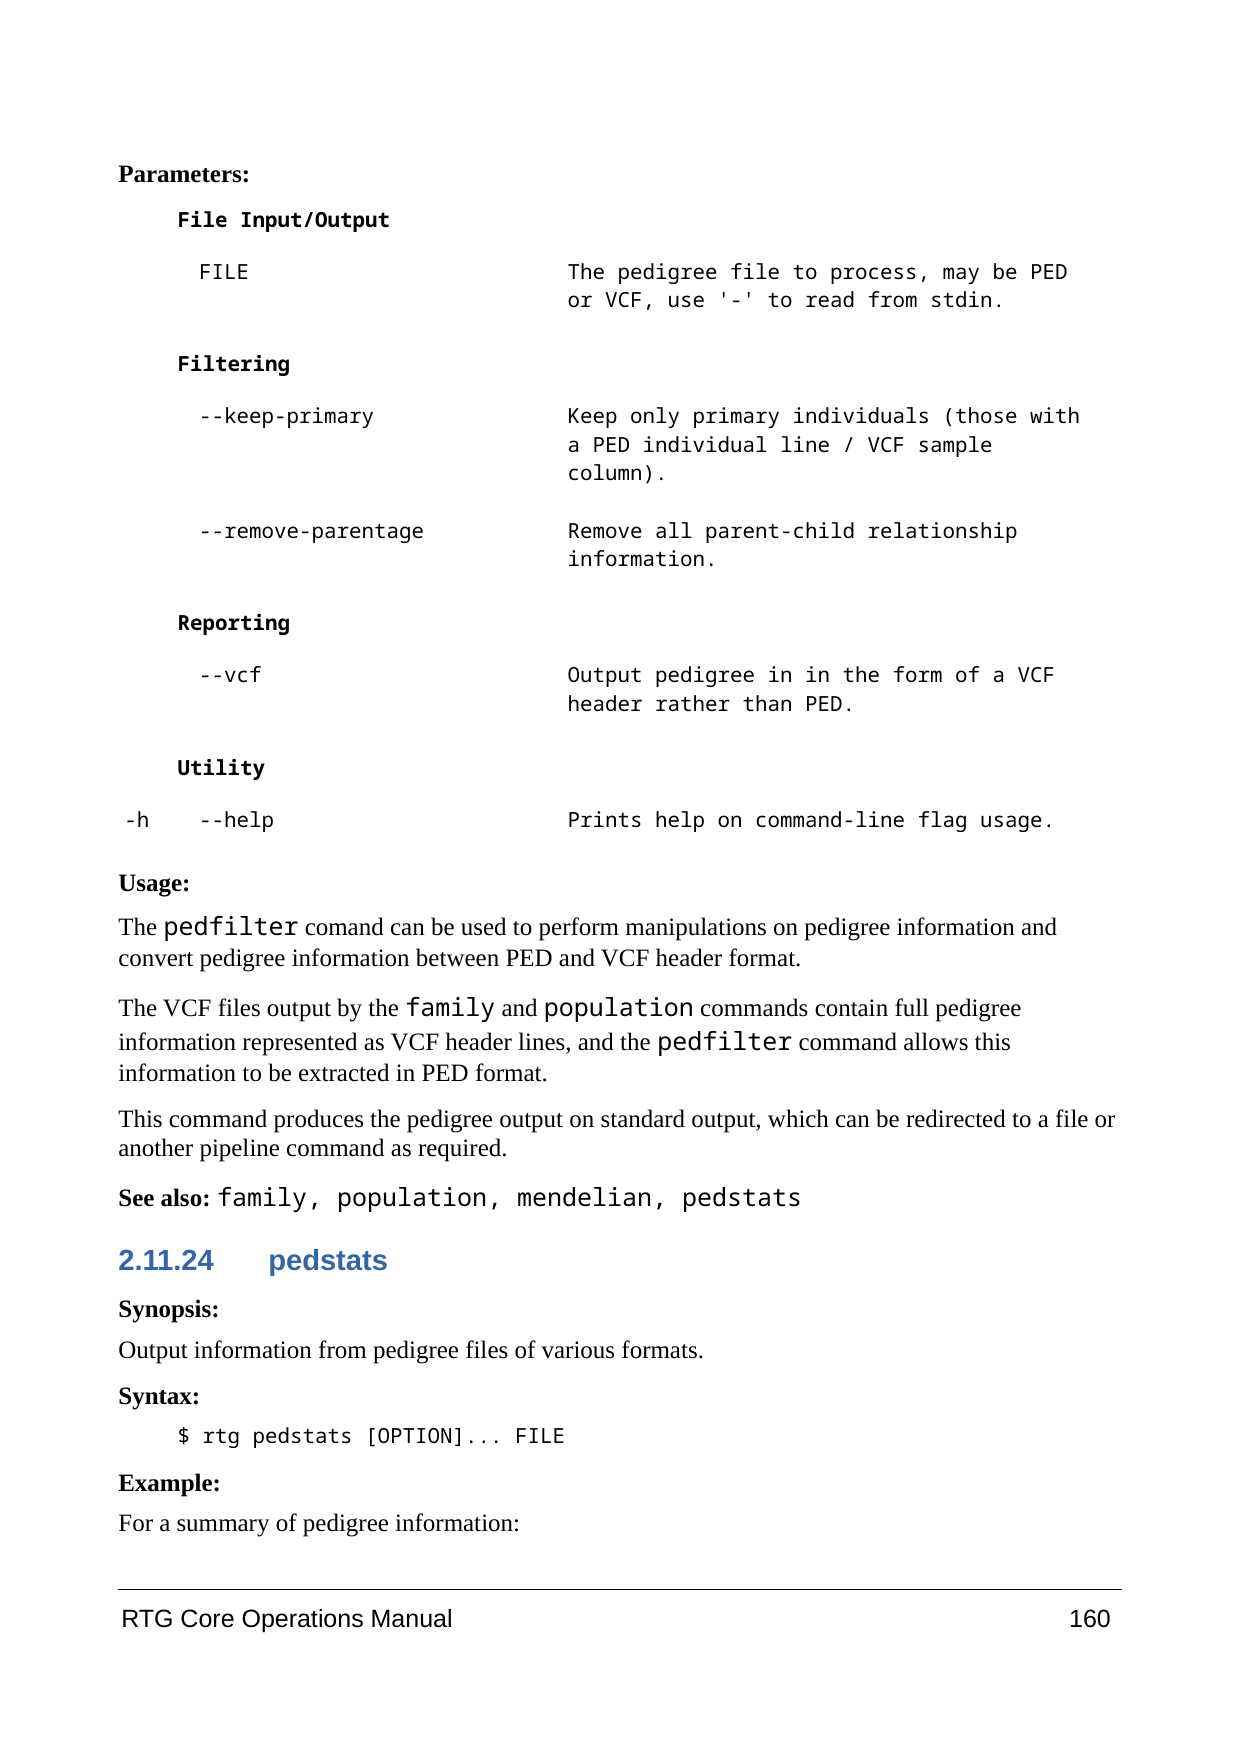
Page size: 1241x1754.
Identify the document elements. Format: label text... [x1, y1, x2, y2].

table_header The pedigree file to process, may be PED or VCF, use '-' to read from stdin. [561, 245, 1093, 332]
text Output information from pedigree files of various formats. [118, 1335, 1122, 1363]
text Filtering [177, 349, 1122, 378]
subtitle Example: [118, 1468, 1122, 1497]
subtitle pedstats [118, 1243, 1122, 1276]
table_header FILE [193, 245, 561, 332]
table_header Keep only primary individuals (those with a PED individual line / VCF sample column). [561, 390, 1093, 504]
table_header [118, 390, 193, 504]
table_cell [118, 504, 193, 591]
text File Input/Output [177, 205, 1122, 233]
text The VCF files output by the family and population commands contain full pedigree information represented as VCF header lines, and the pedfilter command allows this information to be extracted in PED format. [118, 989, 1122, 1086]
table_cell --remove-parentage [193, 504, 561, 591]
subtitle Synopsis: [118, 1294, 1122, 1323]
subtitle Parameters: [118, 159, 1122, 187]
table_header --vcf [193, 649, 561, 735]
subtitle Syntax: [118, 1381, 1122, 1410]
text $ rtg pedstats [OPTION]... FILE [177, 1422, 1122, 1450]
table_header Prints help on command-line flag usage. [561, 793, 1093, 851]
table_cell Remove all parent-child relationship information. [561, 504, 1093, 591]
text The pedfilter comand can be used to perform manipulations on pedigree information and convert pedigree information between PED and VCF header format. [118, 909, 1122, 972]
text See also: family, population, mendelian, pedstats [118, 1179, 1122, 1213]
table_header [118, 245, 193, 332]
text This command produces the pedigree output on standard output, which can be redirected to a file or another pipeline command as required. [118, 1104, 1122, 1162]
table_header --keep-primary [193, 390, 561, 504]
table_header Output pedigree in in the form of a VCF header rather than PED. [561, 649, 1093, 735]
table_header [118, 649, 193, 735]
text For a summary of pedigree information: [118, 1508, 1122, 1537]
text Reporting [177, 608, 1122, 637]
text Utility [177, 753, 1122, 781]
table_header --help [193, 793, 561, 851]
table_header -h [118, 793, 193, 851]
subtitle Usage: [118, 868, 1122, 897]
